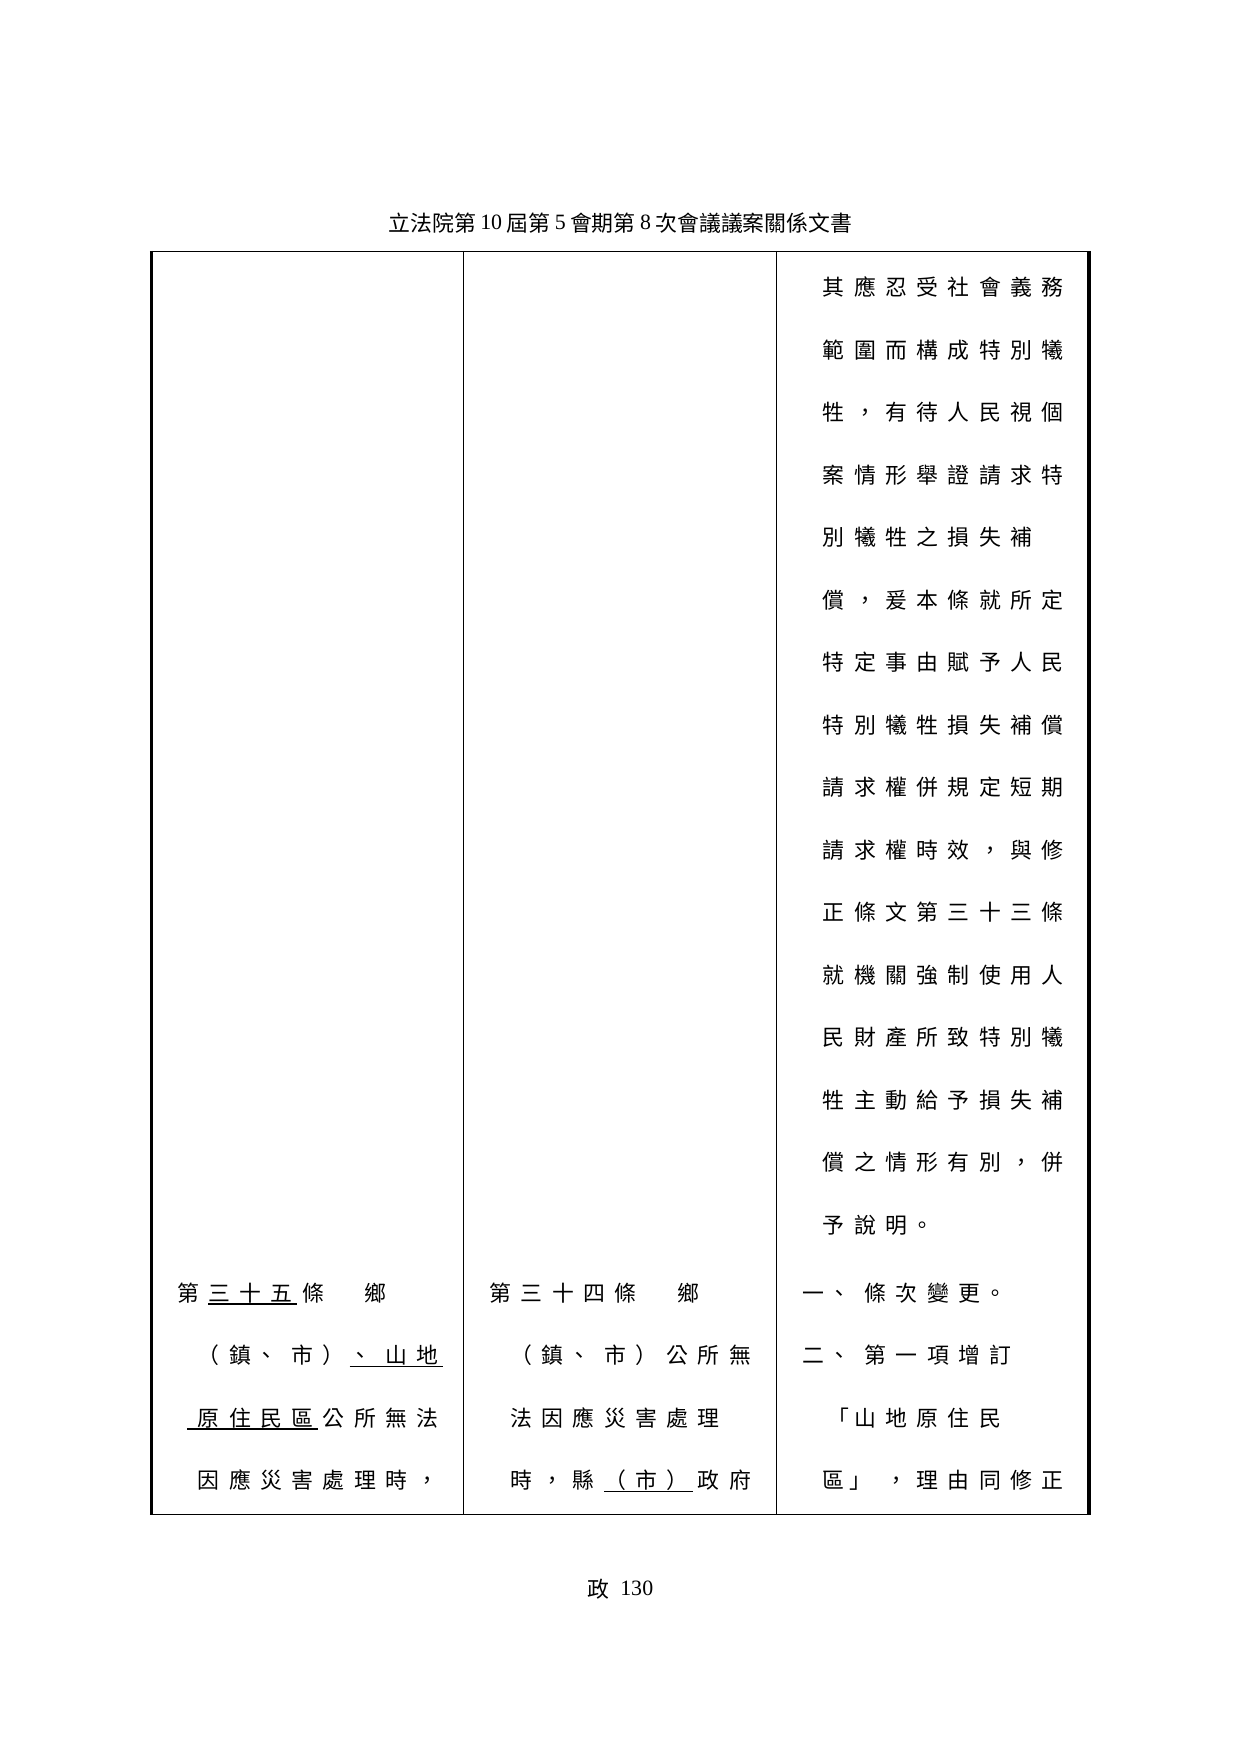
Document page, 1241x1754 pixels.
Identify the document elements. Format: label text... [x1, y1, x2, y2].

table_cell [153, 252, 463, 1258]
table_header 第三十五條 鄉（鎮、市）、山地原住民區公所無法因應災害處理時， [153, 1258, 463, 1513]
table_header 第三十四條 鄉（鎮、市）公所無法因應災害處理時，縣（市）政府 [464, 1258, 776, 1513]
table_cell [464, 252, 776, 1258]
table_header 一、條次變更。 二、第一項增訂「山地原住民區」，理由同修正 [777, 1258, 1087, 1513]
table_cell 其應忍受社會義務範圍而構成特別犧牲，有待人民視個案情形舉證請求特別犧牲之損失補償，爰本條就所定特定事由賦予人民特別犧牲損失補償請求權併規定短期請求權時效，與修正條文第三十三條就機關強制使用人民財產所致特別犧牲主動給予損失補償之情形有別，併予說明。 [777, 252, 1087, 1258]
